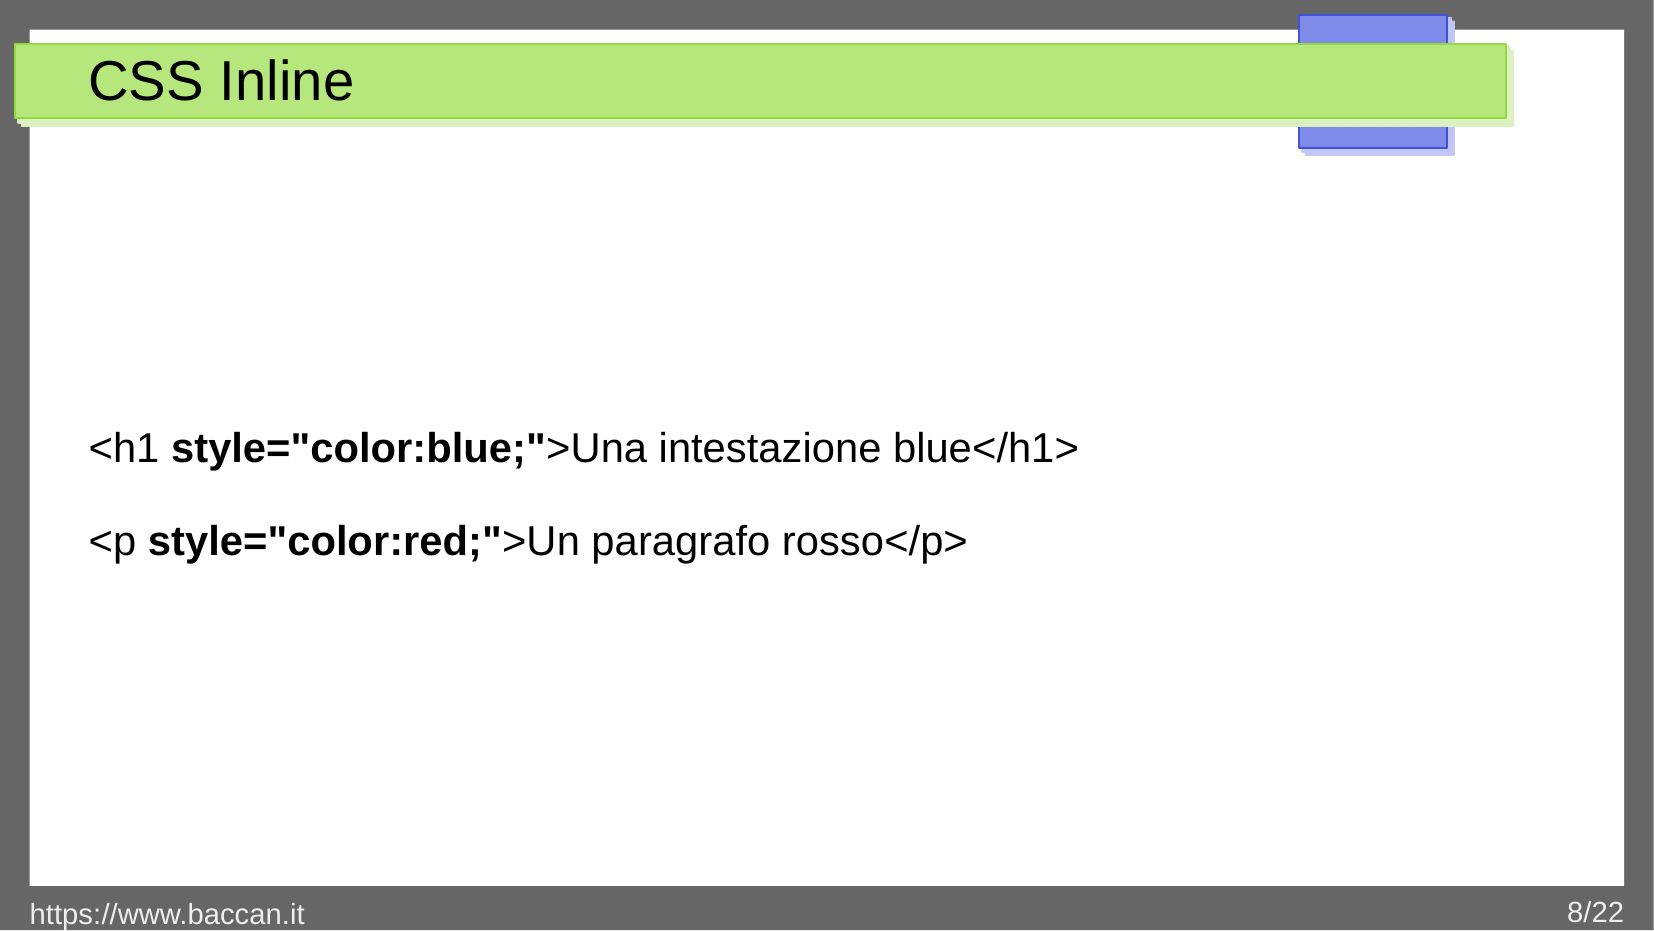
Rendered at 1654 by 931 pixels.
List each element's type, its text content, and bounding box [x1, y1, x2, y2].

text_box <h1 style="color:blue;">Una intestazione blue</h1> <p style="color:red;">Un paragrafo rosso</p> [88, 169, 1565, 820]
title CSS Inline [88, 44, 1506, 119]
